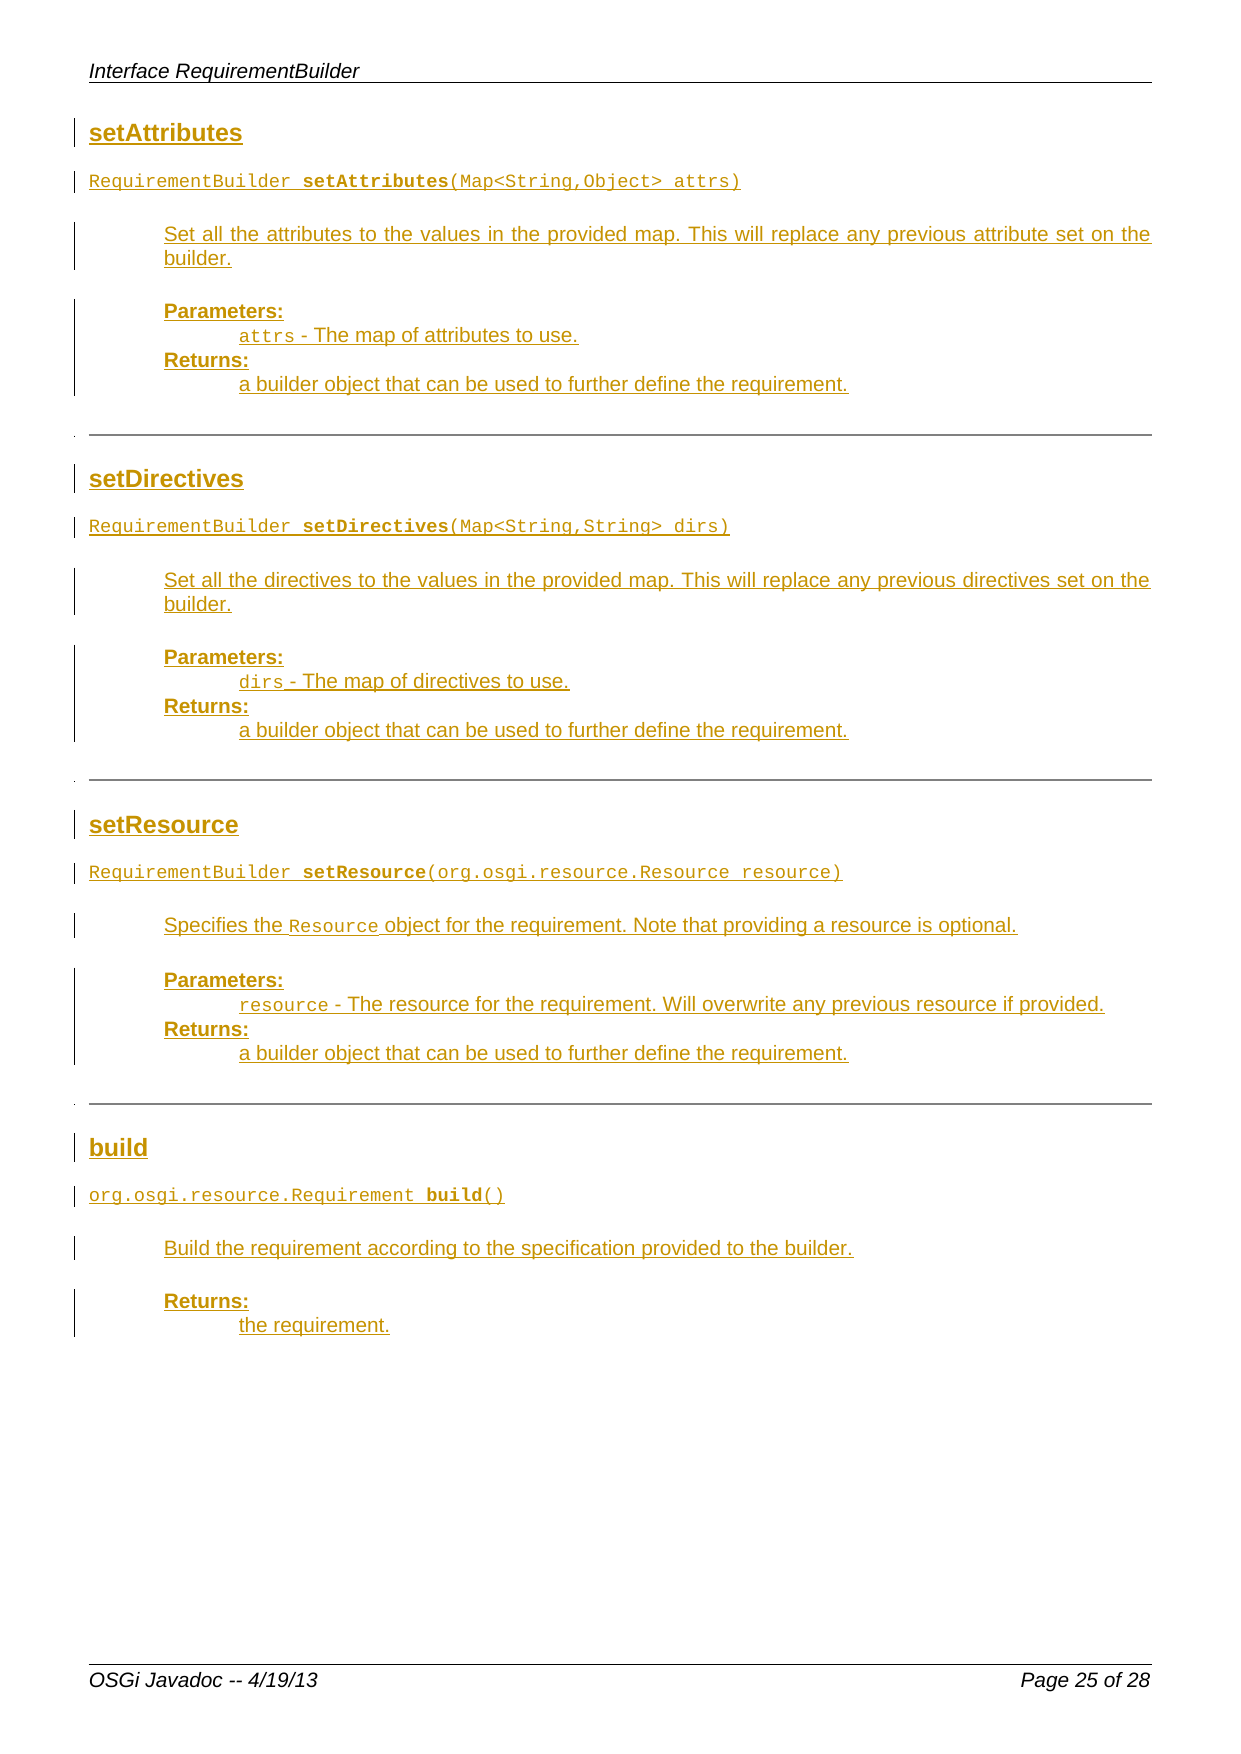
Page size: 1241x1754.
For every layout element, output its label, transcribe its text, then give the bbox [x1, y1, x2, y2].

text Returns: [163, 1017, 1152, 1041]
text Parameters: [163, 968, 1152, 992]
text RequirementBuilder setDirectives(Map<String,String> dirs) [88, 517, 1152, 538]
subtitle setDirectives [88, 464, 1152, 493]
text Returns: [163, 1289, 1152, 1313]
text Specifies the Resource object for the requirement. Note that providing a resource is optional. [163, 913, 1152, 938]
text the requirement. [238, 1313, 1152, 1337]
text Returns: [163, 694, 1152, 718]
text RequirementBuilder setAttributes(Map<String,Object> attrs) [88, 171, 1152, 193]
text dirs - The map of directives to use. [238, 668, 1152, 694]
text RequirementBuilder setResource(org.osgi.resource.Resource resource) [88, 863, 1152, 884]
text Parameters: [163, 299, 1152, 323]
text Set all the attributes to the values in the provided map. This will replace any previous attribute set on the [163, 222, 1152, 243]
text a builder object that can be used to further define the requirement. [238, 372, 1152, 396]
subtitle build [88, 1133, 1152, 1162]
text a builder object that can be used to further define the requirement. [238, 718, 1152, 742]
text Build the requirement according to the specification provided to the builder. [163, 1236, 1152, 1260]
subtitle setAttributes [88, 118, 1152, 147]
text Parameters: [163, 644, 1152, 668]
text org.osgi.resource.Requirement build() [88, 1186, 1152, 1207]
text Returns: [163, 348, 1152, 372]
text resource - The resource for the requirement. Will overwrite any previous resource if provided. [238, 992, 1152, 1017]
text Set all the directives to the values in the provided map. This will replace any previous directives set on the builder. [163, 567, 1152, 615]
text builder. [163, 244, 1152, 270]
subtitle setResource [88, 810, 1152, 839]
text attrs - The map of attributes to use. [238, 323, 1152, 348]
text a builder object that can be used to further define the requirement. [238, 1041, 1152, 1065]
